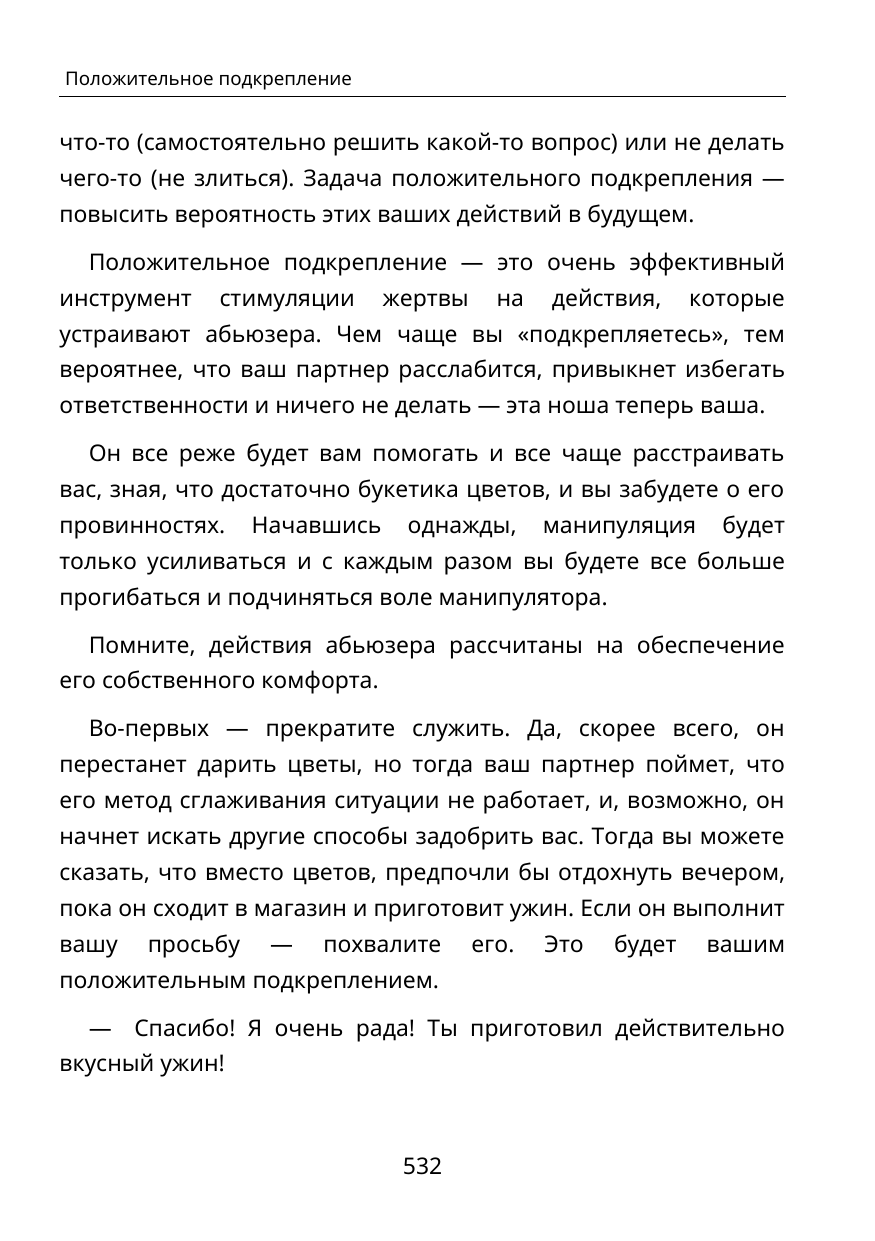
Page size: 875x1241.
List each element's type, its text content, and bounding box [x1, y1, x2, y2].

list Спасибо! Я очень рада! Ты приготовил действительно вкусный ужин! [59, 1011, 786, 1079]
text Во-первых — прекратите служить. Да, скорее всего, он перестанет дарить цветы, но тогда ваш партнер поймет, что его метод сглаживания ситуации не работает, и, возможно, он начнет искать другие способы задобрить вас. Тогда вы можете сказать, что вместо цветов, предпочли бы отдохнуть вечером, пока он сходит в магазин и приготовит ужин. Если он выполнит вашу просьбу — похвалите его. Это будет вашим положительным подкреплением. [59, 712, 786, 995]
text что-то (самостоятельно решить какой-то вопрос) или не делать чего-то (не злиться). Задача положительного подкрепления — повысить вероятность этих ваших действий в будущем. [59, 126, 786, 229]
text Он все реже будет вам помогать и все чаще расстраивать вас, зная, что достаточно букетика цветов, и вы забудете о его провинностях. Начавшись однажды, манипуляция будет только усиливаться и с каждым разом вы будете все больше прогибаться и подчиняться воле манипулятора. [59, 437, 786, 612]
text Положительное подкрепление — это очень эффективный инструмент стимуляции жертвы на действия, которые устраивают абьюзера. Чем чаще вы «подкрепляетесь», тем вероятнее, что ваш партнер расслабится, привыкнет избегать ответственности и ничего не делать — эта ноша теперь ваша. [59, 246, 786, 421]
text Помните, действия абьюзера рассчитаны на обеспечение его собственного комфорта. [59, 628, 786, 696]
